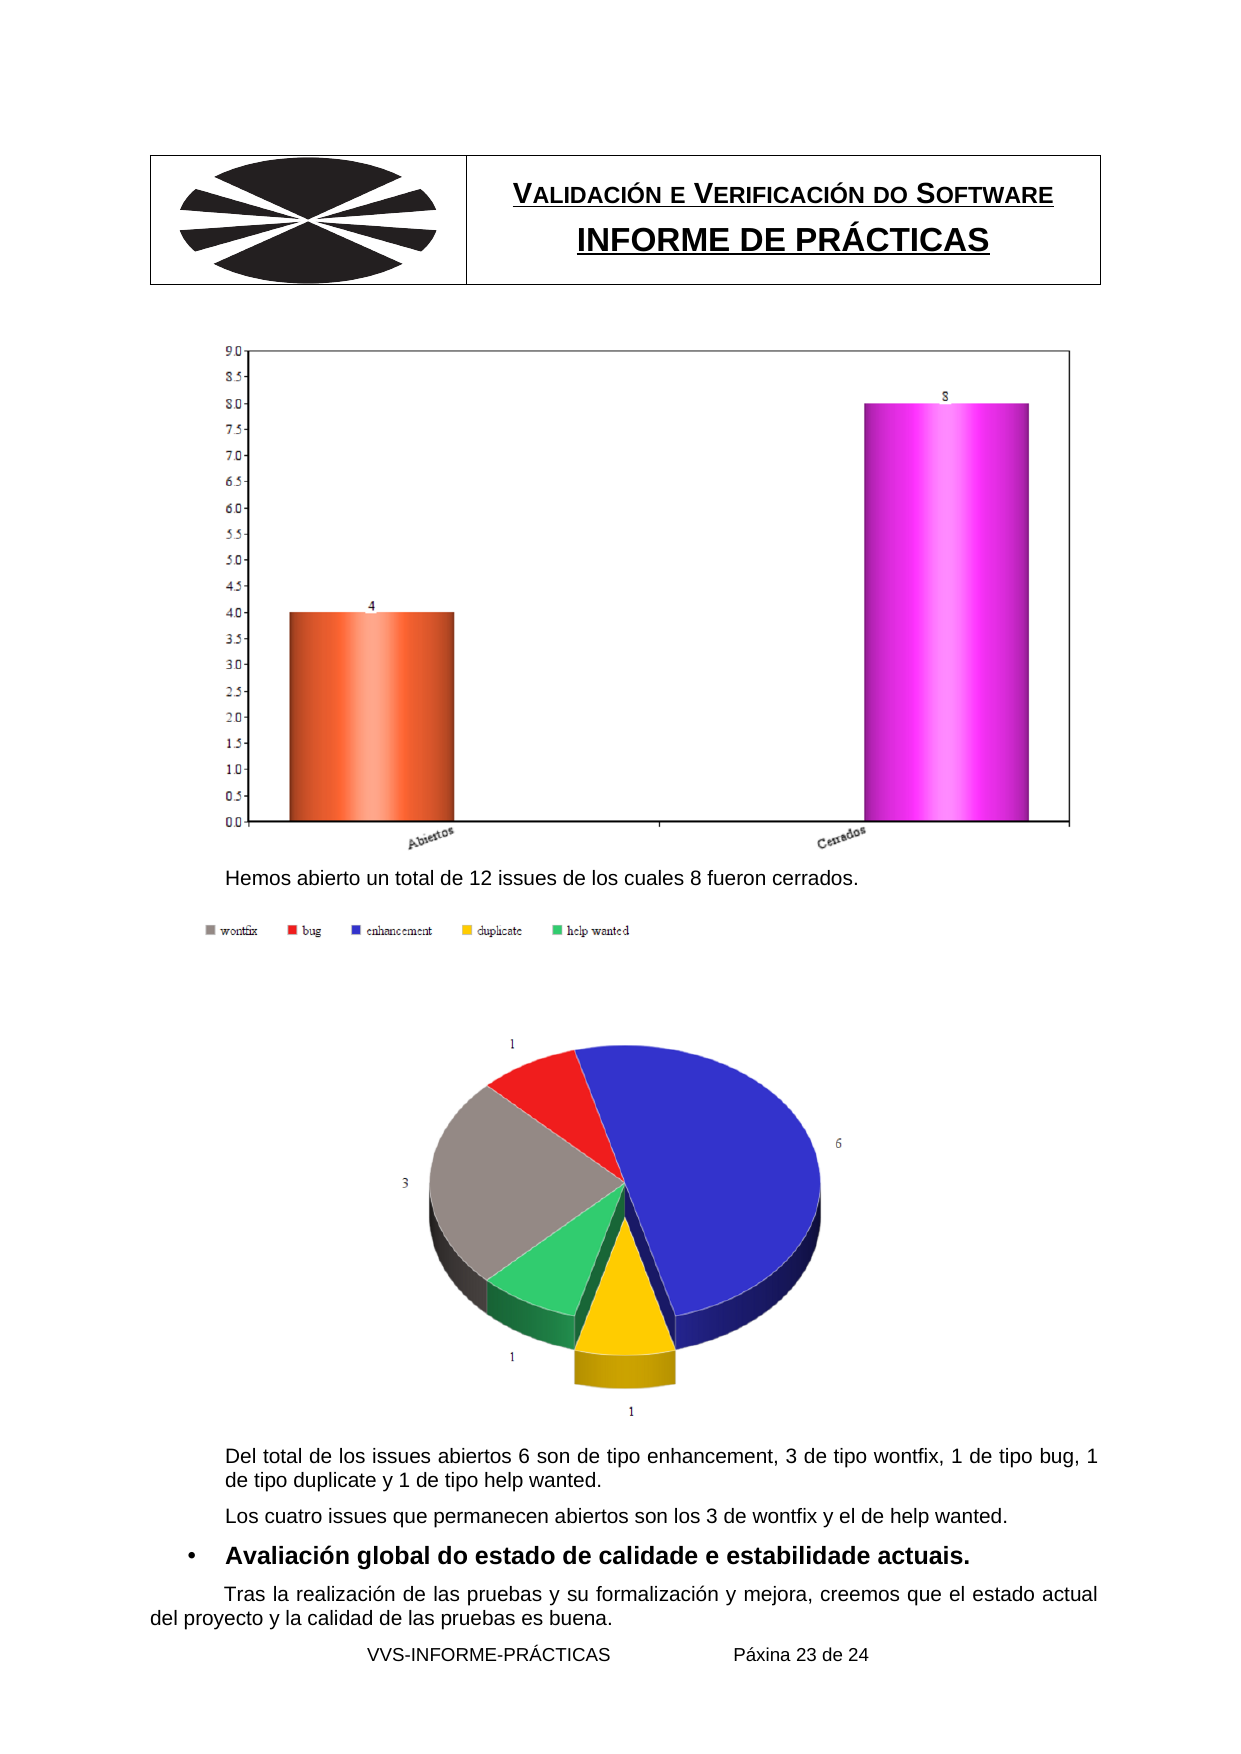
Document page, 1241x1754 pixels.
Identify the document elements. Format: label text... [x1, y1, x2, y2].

picture [176, 155, 440, 287]
list Avaliación global do estado de calidade e estabilidade actuais. [187, 1541, 1100, 1569]
picture [168, 902, 1082, 1444]
list Del total de los issues abiertos 6 son de tipo enhancement, 3 de tipo wontfix, 1 de tipo bug, 1 de tipo duplicate y 1 de tipo help wanted. [187, 1444, 1100, 1492]
picture [168, 308, 1082, 866]
text Tras la realización de las pruebas y su formalización y mejora, creemos que el estado actual del proyecto y la calidad de las pruebas es buena. [150, 1582, 1100, 1630]
list Hemos abierto un total de 12 issues de los cuales 8 fueron cerrados. [187, 866, 1100, 889]
list Los cuatro issues que permanecen abiertos son los 3 de wontfix y el de help wanted. [187, 1504, 1100, 1528]
